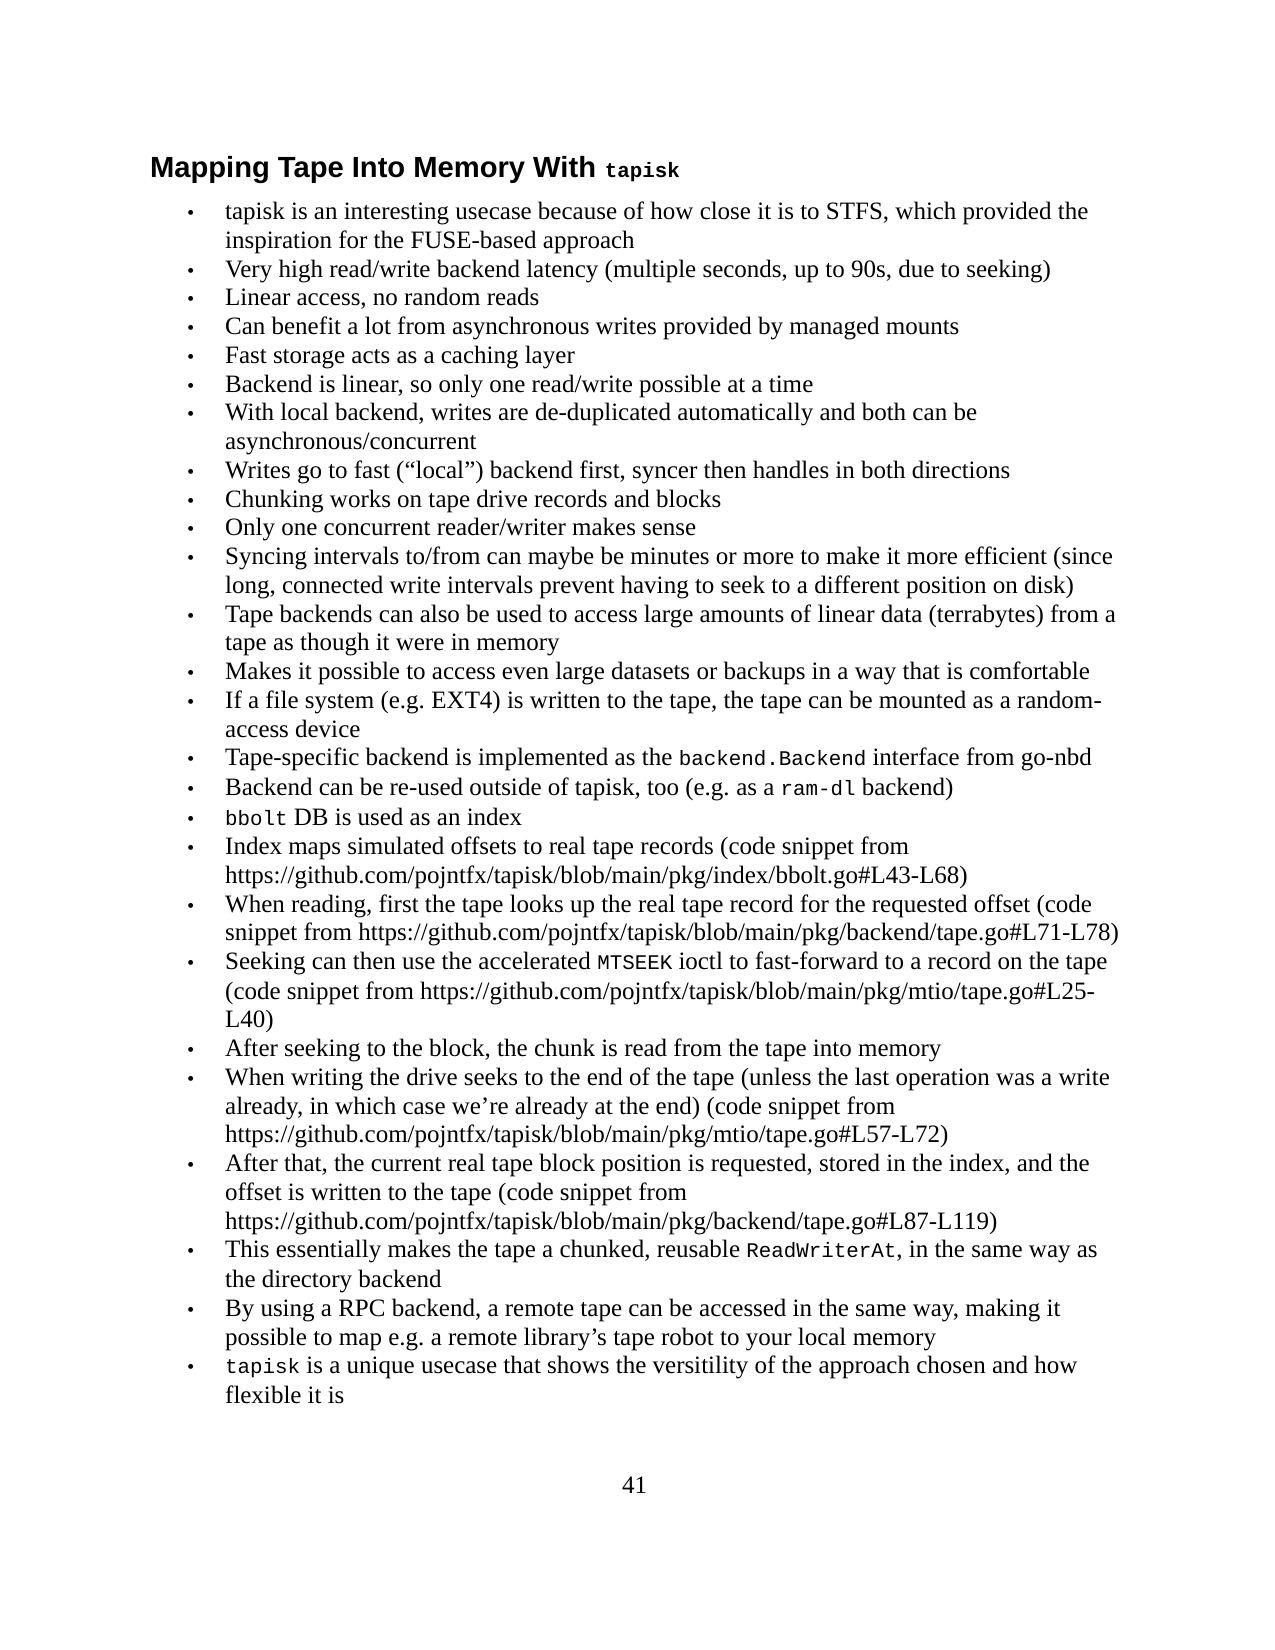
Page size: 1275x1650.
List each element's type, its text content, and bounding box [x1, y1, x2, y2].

list Fast storage acts as a caching layer [187, 340, 1125, 369]
list If a file system (e.g. EXT4) is written to the tape, the tape can be mounted as a random-access device [187, 685, 1125, 742]
list When writing the drive seeks to the end of the tape (unless the last operation was a write already, in which case we’re already at the end) (code snippet from https://github.com/pojntfx/tapisk/blob/main/pkg/mtio/tape.go#L57-L72) [187, 1062, 1125, 1148]
list Can benefit a lot from asynchronous writes provided by managed mounts [187, 311, 1125, 340]
list Tape backends can also be used to access large amounts of linear data (terrabytes) from a tape as though it were in memory [187, 599, 1125, 656]
list tapisk is a unique usecase that shows the versitility of the approach chosen and how flexible it is [187, 1350, 1125, 1409]
list Very high read/write backend latency (multiple seconds, up to 90s, due to seeking) [187, 254, 1125, 282]
list Seeking can then use the accelerated MTSEEK ioctl to fast-forward to a record on the tape (code snippet from https://github.com/pojntfx/tapisk/blob/main/pkg/mtio/tape.go#L25-L40) [187, 946, 1125, 1033]
list After seeking to the block, the chunk is read from the tape into memory [187, 1033, 1125, 1062]
list Syncing intervals to/from can maybe be minutes or more to make it more efficient (since long, connected write intervals prevent having to seek to a different position on disk) [187, 541, 1125, 599]
list Linear access, no random reads [187, 282, 1125, 311]
list Chunking works on tape drive records and blocks [187, 484, 1125, 512]
subtitle Mapping Tape Into Memory With tapisk [150, 150, 1125, 184]
list When reading, first the tape looks up the real tape record for the requested offset (code snippet from https://github.com/pojntfx/tapisk/blob/main/pkg/backend/tape.go#L71-L78) [187, 889, 1125, 946]
list With local backend, writes are de-duplicated automatically and both can be asynchronous/concurrent [187, 397, 1125, 455]
list Writes go to fast (“local”) backend first, syncer then handles in both directions [187, 455, 1125, 484]
list This essentially makes the tape a chunked, reusable ReadWriterAt, in the same way as the directory backend [187, 1234, 1125, 1293]
list tapisk is an interesting usecase because of how close it is to STFS, which provided the inspiration for the FUSE-based approach [187, 196, 1125, 254]
list Backend is linear, so only one read/write possible at a time [187, 369, 1125, 397]
list By using a RPC backend, a remote tape can be accessed in the same way, making it possible to map e.g. a remote library’s tape robot to your local memory [187, 1293, 1125, 1350]
list Makes it possible to access even large datasets or backups in a way that is comfortable [187, 656, 1125, 685]
list bbolt DB is used as an index [187, 802, 1125, 831]
list Index maps simulated offsets to real tape records (code snippet from https://github.com/pojntfx/tapisk/blob/main/pkg/index/bbolt.go#L43-L68) [187, 831, 1125, 889]
list Backend can be re-used outside of tapisk, too (e.g. as a ram-dl backend) [187, 772, 1125, 802]
list After that, the current real tape block position is requested, stored in the index, and the offset is written to the tape (code snippet from https://github.com/pojntfx/tapisk/blob/main/pkg/backend/tape.go#L87-L119) [187, 1148, 1125, 1234]
list Tape-specific backend is implemented as the backend.Backend interface from go-nbd [187, 742, 1125, 772]
list Only one concurrent reader/writer makes sense [187, 512, 1125, 541]
